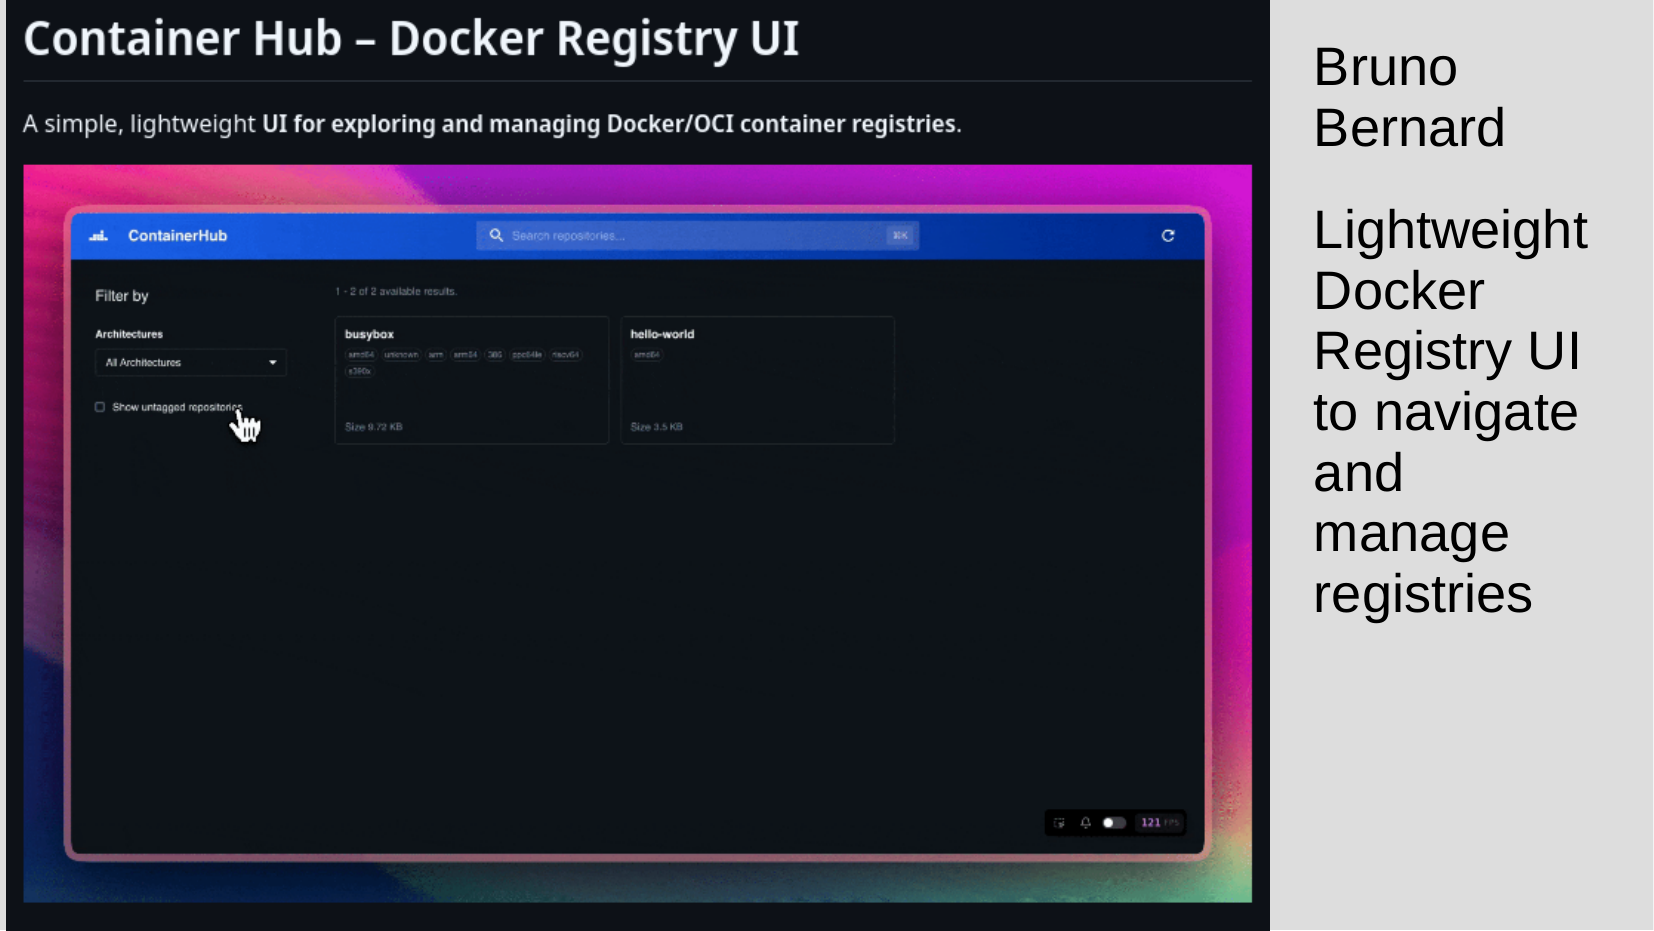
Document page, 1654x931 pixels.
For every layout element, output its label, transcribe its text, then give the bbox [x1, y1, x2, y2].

text_box Bruno Bernard Lightweight Docker Registry UI to navigate and manage registries [1299, 29, 1625, 886]
picture [6, 0, 1270, 931]
